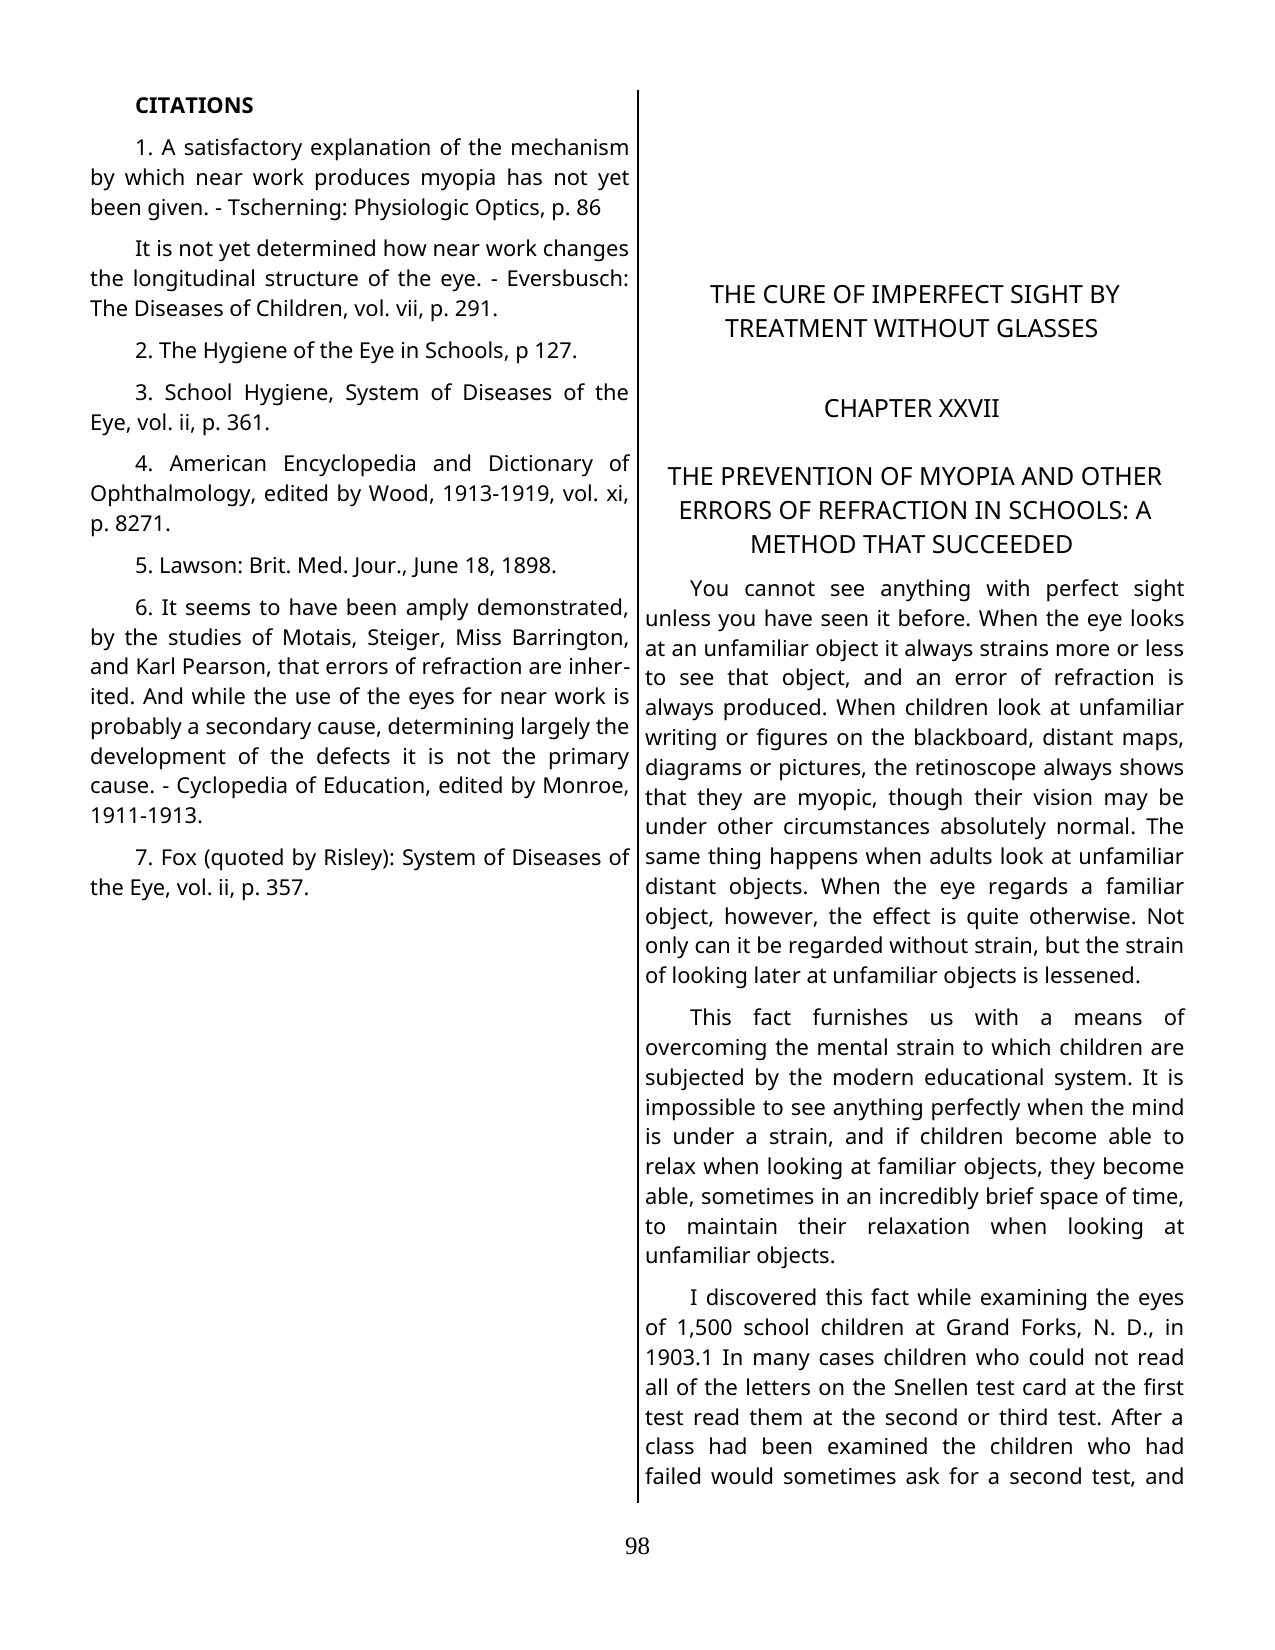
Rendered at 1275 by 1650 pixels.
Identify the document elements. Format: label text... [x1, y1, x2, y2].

text I discovered this fact while examining the eyes of 1,500 school children at Grand Forks, N. D., in 1903.1 In many cases children who could not read all of the letters on the Snellen test card at the first test read them at the second or third test. After a class had been examined the children who had failed would sometimes ask for a second test, and [645, 1282, 1185, 1491]
text CITATIONS [90, 90, 630, 120]
text It is not yet determined how near work changes the longitudinal structure of the eye. - Eversbusch: The Diseases of Children, vol. vii, p. 291. [90, 233, 630, 323]
text CHAPTER XXVII THE PREVENTION OF MYOPIA AND OTHER ERRORS OF REFRACTION IN SCHOOLS: A METHOD THAT SUCCEEDED [645, 357, 1185, 561]
text 7. Fox (quoted by Risley): System of Diseases of the Eye, vol. ii, p. 357. [90, 842, 630, 902]
text 4. American Encyclopedia and Dictionary of Ophthalmology, edited by Wood, 1913-1919, vol. xi, p. 8271. [90, 448, 630, 538]
text This fact furnishes us with a means of overcoming the mental strain to which children are subjected by the modern educational system. It is impossible to see anything perfectly when the mind is under a strain, and if children become able to relax when looking at familiar objects, they become able, some­times in an incredibly brief space of time, to main­tain their relaxation when looking at unfamiliar objects. [645, 1002, 1185, 1270]
text 6. It seems to have been amply demonstrated, by the studies of Motais, Steiger, Miss Barrington, and Karl Pearson, that errors of refraction are inher­ited. And while the use of the eyes for near work is probably a secondary cause, determining largely the development of the defects it is not the primary cause. - Cyclopedia of Education, edited by Monroe, 1911-1913. [90, 592, 630, 830]
text 5. Lawson: Brit. Med. Jour., June 18, 1898. [90, 550, 630, 579]
text 3. School Hygiene, System of Diseases of the Eye, vol. ii, p. 361. [90, 377, 630, 436]
text You cannot see anything with perfect sight unless you have seen it before. When the eye looks at an unfamiliar object it always strains more or less to see that object, and an error of refraction is always produced. When children look at unfamiliar writing or figures on the blackboard, distant maps, diagrams or pictures, the retinoscope always shows that they are myopic, though their vision may be under other circumstances absolutely normal. The same thing happens when adults look at unfamiliar distant ob­jects. When the eye regards a familiar object, how­ever, the effect is quite otherwise. Not only can it be regarded without strain, but the strain of looking later at unfamiliar objects is lessened. [645, 573, 1185, 990]
text THE CURE OF IMPERFECT SIGHT BY TREATMENT WITHOUT GLASSES [645, 276, 1185, 344]
text 2. The Hygiene of the Eye in Schools, p 127. [90, 335, 630, 364]
text 1. A satisfactory explanation of the mechanism by which near work produces myopia has not yet been given. - Tscherning: Physiologic Optics, p. 86 [90, 132, 630, 221]
